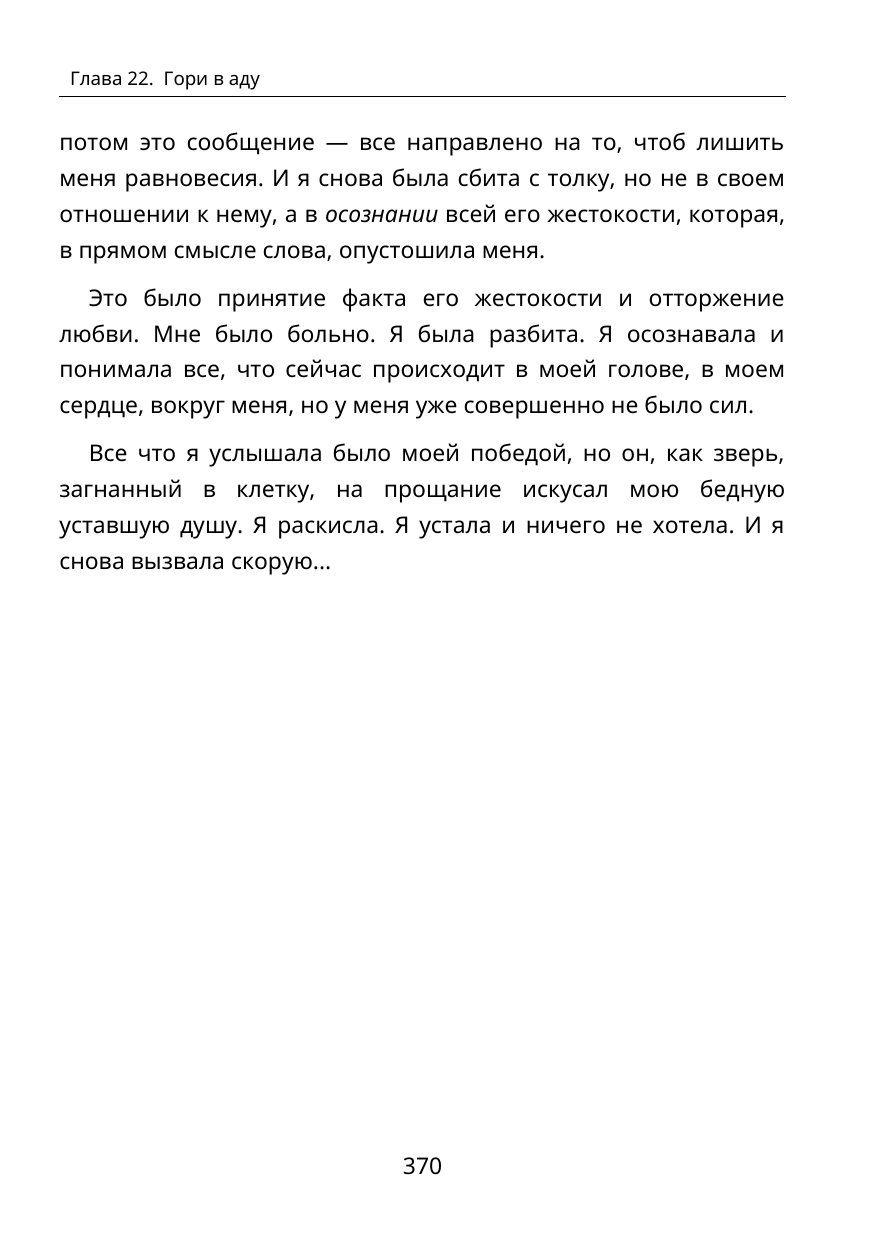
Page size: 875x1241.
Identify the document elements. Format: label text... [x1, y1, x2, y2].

text Это было принятие факта его жестокости и отторжение любви. Мне было больно. Я была разбита. Я осознавала и понимала все, что сейчас происходит в моей голове, в моем сердце, вокруг меня, но у меня уже совершенно не было сил. [59, 282, 786, 421]
text Все что я услышала было моей победой, но он, как зверь, загнанный в клетку, на прощание искусал мою бедную уставшую душу. Я раскисла. Я устала и ничего не хотела. И я снова вызвала скорую... [59, 437, 786, 576]
text потом это сообщение — все направлено на то, чтоб лишить меня равновесия. И я снова была сбита с толку, но не в своем отношении к нему, а в осознании всей его жестокости, которая, в прямом смысле слова, опустошила меня. [59, 126, 786, 265]
